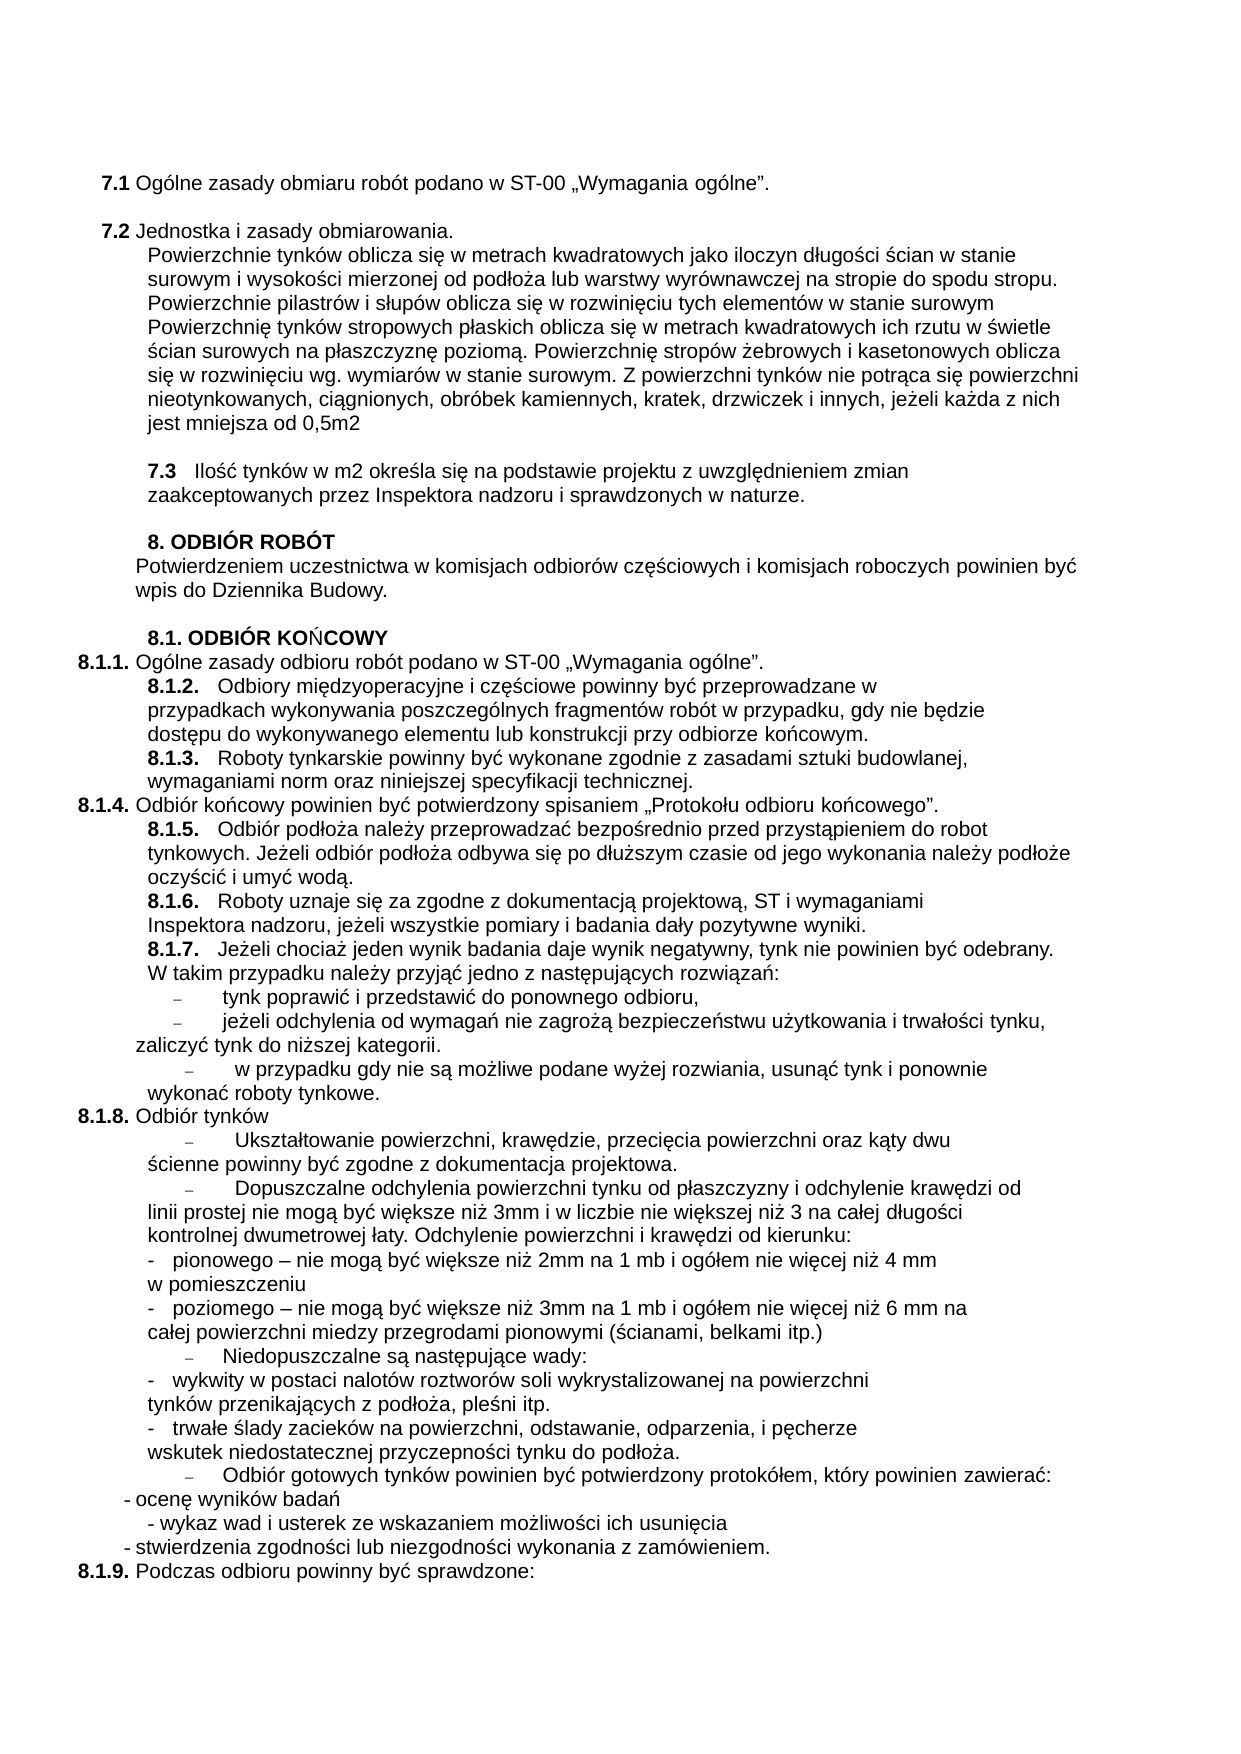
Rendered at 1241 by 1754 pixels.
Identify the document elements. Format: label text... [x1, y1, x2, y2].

list Odbiory międzyoperacyjne i częściowe powinny być przeprowadzane w przypadkach wykonywania poszczególnych fragmentów robót w przypadku, gdy nie będzie dostępu do wykonywanego elementu lub konstrukcji przy odbiorze końcowym. [147, 673, 990, 745]
list Podczas odbioru powinny być sprawdzone: [78, 1559, 1105, 1583]
list ODBIÓR ROBÓT [147, 530, 1105, 554]
list Ogólne zasady odbioru robót podano w ST-00 „Wymagania ogólne”. [78, 649, 1105, 673]
list stwierdzenia zgodności lub niezgodności wykonania z zamówieniem. [123, 1535, 1105, 1559]
list Ilość tynków w m2 określa się na podstawie projektu z uwzględnieniem zmian zaakceptowanych przez Inspektora nadzoru i sprawdzonych w naturze. [147, 458, 1070, 506]
list Odbiór podłoża należy przeprowadzać bezpośrednio przed przystąpieniem do robot tynkowych. Jeżeli odbiór podłoża odbywa się po dłuższym czasie od jego wykonania należy podłoże oczyścić i umyć wodą. [147, 817, 1086, 889]
list Roboty uznaje się za zgodne z dokumentacją projektową, ST i wymaganiami Inspektora nadzoru, jeżeli wszystkie pomiary i badania dały pozytywne wyniki. [147, 889, 1017, 937]
list w przypadku gdy nie są możliwe podane wyżej rozwiania, usunąć tynk i ponownie wykonać roboty tynkowe. [147, 1056, 1064, 1104]
list wykaz wad i usterek ze wskazaniem możliwości ich usunięcia [147, 1511, 1105, 1535]
list ODBIÓR KOŃCOWY [147, 626, 1105, 649]
list wykwity w postaci nalotów roztworów soli wykrystalizowanej na powierzchni tynków przenikających z podłoża, pleśni itp. [147, 1368, 929, 1416]
text kontrolnej dwumetrowej łaty. Odchylenie powierzchni i krawędzi od kierunku: [147, 1224, 1105, 1248]
list tynk poprawić i przedstawić do ponownego odbioru, [135, 984, 1105, 1008]
list Niedopuszczalne są następujące wady: [185, 1344, 1105, 1368]
list poziomego – nie mogą być większe niż 3mm na 1 mb i ogółem nie więcej niż 6 mm na całej powierzchni miedzy przegrodami pionowymi (ścianami, belkami itp.) [147, 1296, 1005, 1343]
list ocenę wyników badań [123, 1487, 1105, 1511]
text Powierzchnie tynków oblicza się w metrach kwadratowych jako iloczyn długości ścian w stanie surowym i wysokości mierzonej od podłoża lub warstwy wyrównawczej na stropie do spodu stropu. Powierzchnie pilastrów i słupów oblicza się w rozwinięciu tych elementów w stanie surowym Powierzchnię tynków stropowych płaskich oblicza się w metrach kwadratowych ich rzutu w świetle ścian surowych na płaszczyznę poziomą. Powierzchnię stropów żebrowych i kasetonowych oblicza się w rozwinięciu wg. wymiarów w stanie surowym. Z powierzchni tynków nie potrąca się powierzchni nieotynkowanych, ciągnionych, obróbek kamiennych, kratek, drzwiczek i innych, jeżeli każda z nich jest mniejsza od 0,5m2 [147, 243, 1082, 435]
list pionowego – nie mogą być większe niż 2mm na 1 mb i ogółem nie więcej niż 4 mm w pomieszczeniu [147, 1248, 948, 1296]
list jeżeli odchylenia od wymagań nie zagrożą bezpieczeństwu użytkowania i trwałości tynku, zaliczyć tynk do niższej kategorii. [135, 1008, 1047, 1056]
text Potwierdzeniem uczestnictwa w komisjach odbiorów częściowych i komisjach roboczych powinien być wpis do Dziennika Budowy. [135, 554, 1078, 602]
list Jeżeli chociaż jeden wynik badania daje wynik negatywny, tynk nie powinien być odebrany. W takim przypadku należy przyjąć jedno z następujących rozwiązań: [147, 937, 1072, 984]
list Odbiór tynków [78, 1104, 1105, 1128]
list trwałe ślady zacieków na powierzchni, odstawanie, odparzenia, i pęcherze wskutek niedostatecznej przyczepności tynku do podłoża. [147, 1416, 928, 1463]
list Ukształtowanie powierzchni, krawędzie, przecięcia powierzchni oraz kąty dwu ścienne powinny być zgodne z dokumentacja projektowa. [147, 1128, 1017, 1176]
list Odbiór końcowy powinien być potwierdzony spisaniem „Protokołu odbioru końcowego”. [78, 793, 1105, 817]
list Dopuszczalne odchylenia powierzchni tynku od płaszczyzny i odchylenie krawędzi od linii prostej nie mogą być większe niż 3mm i w liczbie nie większej niż 3 na całej długości [147, 1176, 1047, 1224]
list Ogólne zasady obmiaru robót podano w ST-00 „Wymagania ogólne”. [101, 171, 1105, 195]
list Jednostka i zasady obmiarowania. [101, 219, 1105, 243]
list Odbiór gotowych tynków powinien być potwierdzony protokółem, który powinien zawierać: [185, 1463, 1105, 1487]
list Roboty tynkarskie powinny być wykonane zgodnie z zasadami sztuki budowlanej, wymaganiami norm oraz niniejszej specyfikacji technicznej. [147, 745, 1091, 793]
